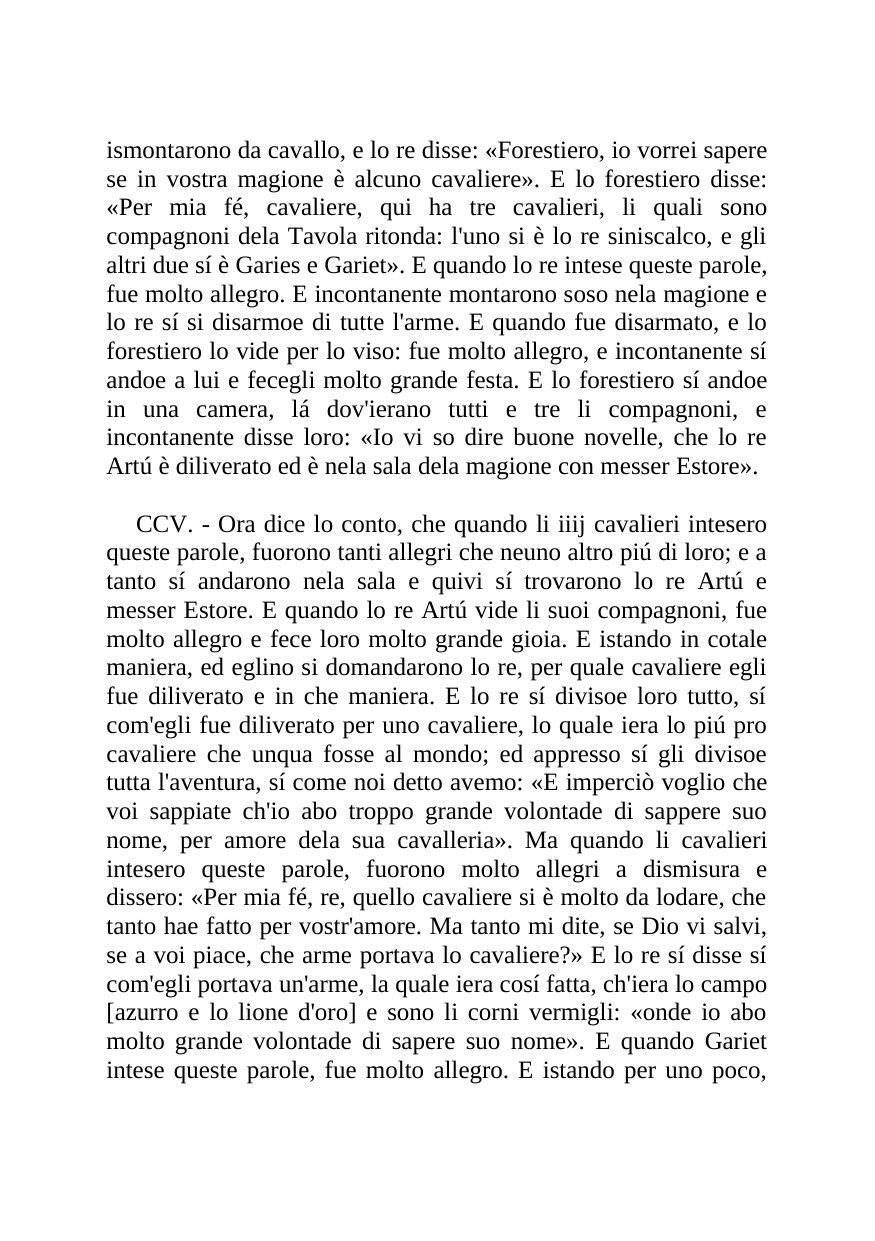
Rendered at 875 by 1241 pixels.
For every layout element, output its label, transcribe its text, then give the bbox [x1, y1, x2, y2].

text ismontarono da cavallo, e lo re disse: «Forestiero, io vorrei sapere se in vostra magione è alcuno cavaliere». E lo forestiero disse: «Per mia fé, cavaliere, qui ha tre cavalieri, li quali sono compagnoni dela Tavola ritonda: l'uno si è lo re siniscalco, e gli altri due sí è Garies e Gariet». E quando lo re intese queste parole, fue molto allegro. E incontanente montarono soso nela magione e lo re sí si disarmoe di tutte l'arme. E quando fue disarmato, e lo forestiero lo vide per lo viso: fue molto allegro, e incontanente sí andoe a lui e fecegli molto grande festa. E lo forestiero sí andoe in una camera, lá dov'ierano tutti e tre li compagnoni, e incontanente disse loro: «Io vi so dire buone novelle, che lo re Artú è diliverato ed è nela sala dela magione con messer Estore». [106, 135, 768, 480]
text CCV. - Ora dice lo conto, che quando li iiij cavalieri intesero queste parole, fuorono tanti allegri che neuno altro piú di loro; e a tanto sí andarono nela sala e quivi sí trovarono lo re Artú e messer Estore. E quando lo re Artú vide li suoi compagnoni, fue molto allegro e fece loro molto grande gioia. E istando in cotale maniera, ed eglino si domandarono lo re, per quale cavaliere egli fue diliverato e in che maniera. E lo re sí divisoe loro tutto, sí com'egli fue diliverato per uno cavaliere, lo quale iera lo piú pro cavaliere che unqua fosse al mondo; ed appresso sí gli divisoe tutta l'aventura, sí come noi detto avemo: «E imperciò voglio che voi sappiate ch'io abo troppo grande volontade di sappere suo nome, per amore dela sua cavalleria». Ma quando li cavalieri intesero queste parole, fuorono molto allegri a dismisura e dissero: «Per mia fé, re, quello cavaliere si è molto da lodare, che tanto hae fatto per vostr'amore. Ma tanto mi dite, se Dio vi salvi, se a voi piace, che arme portava lo cavaliere?» E lo re sí disse sí com'egli portava un'arme, la quale iera cosí fatta, ch'iera lo campo [azurro e lo lione d'oro] e sono li corni vermigli: «onde io abo molto grande volontade di sapere suo nome». E quando Gariet intese queste parole, fue molto allegro. E istando per uno poco, [106, 509, 768, 1084]
